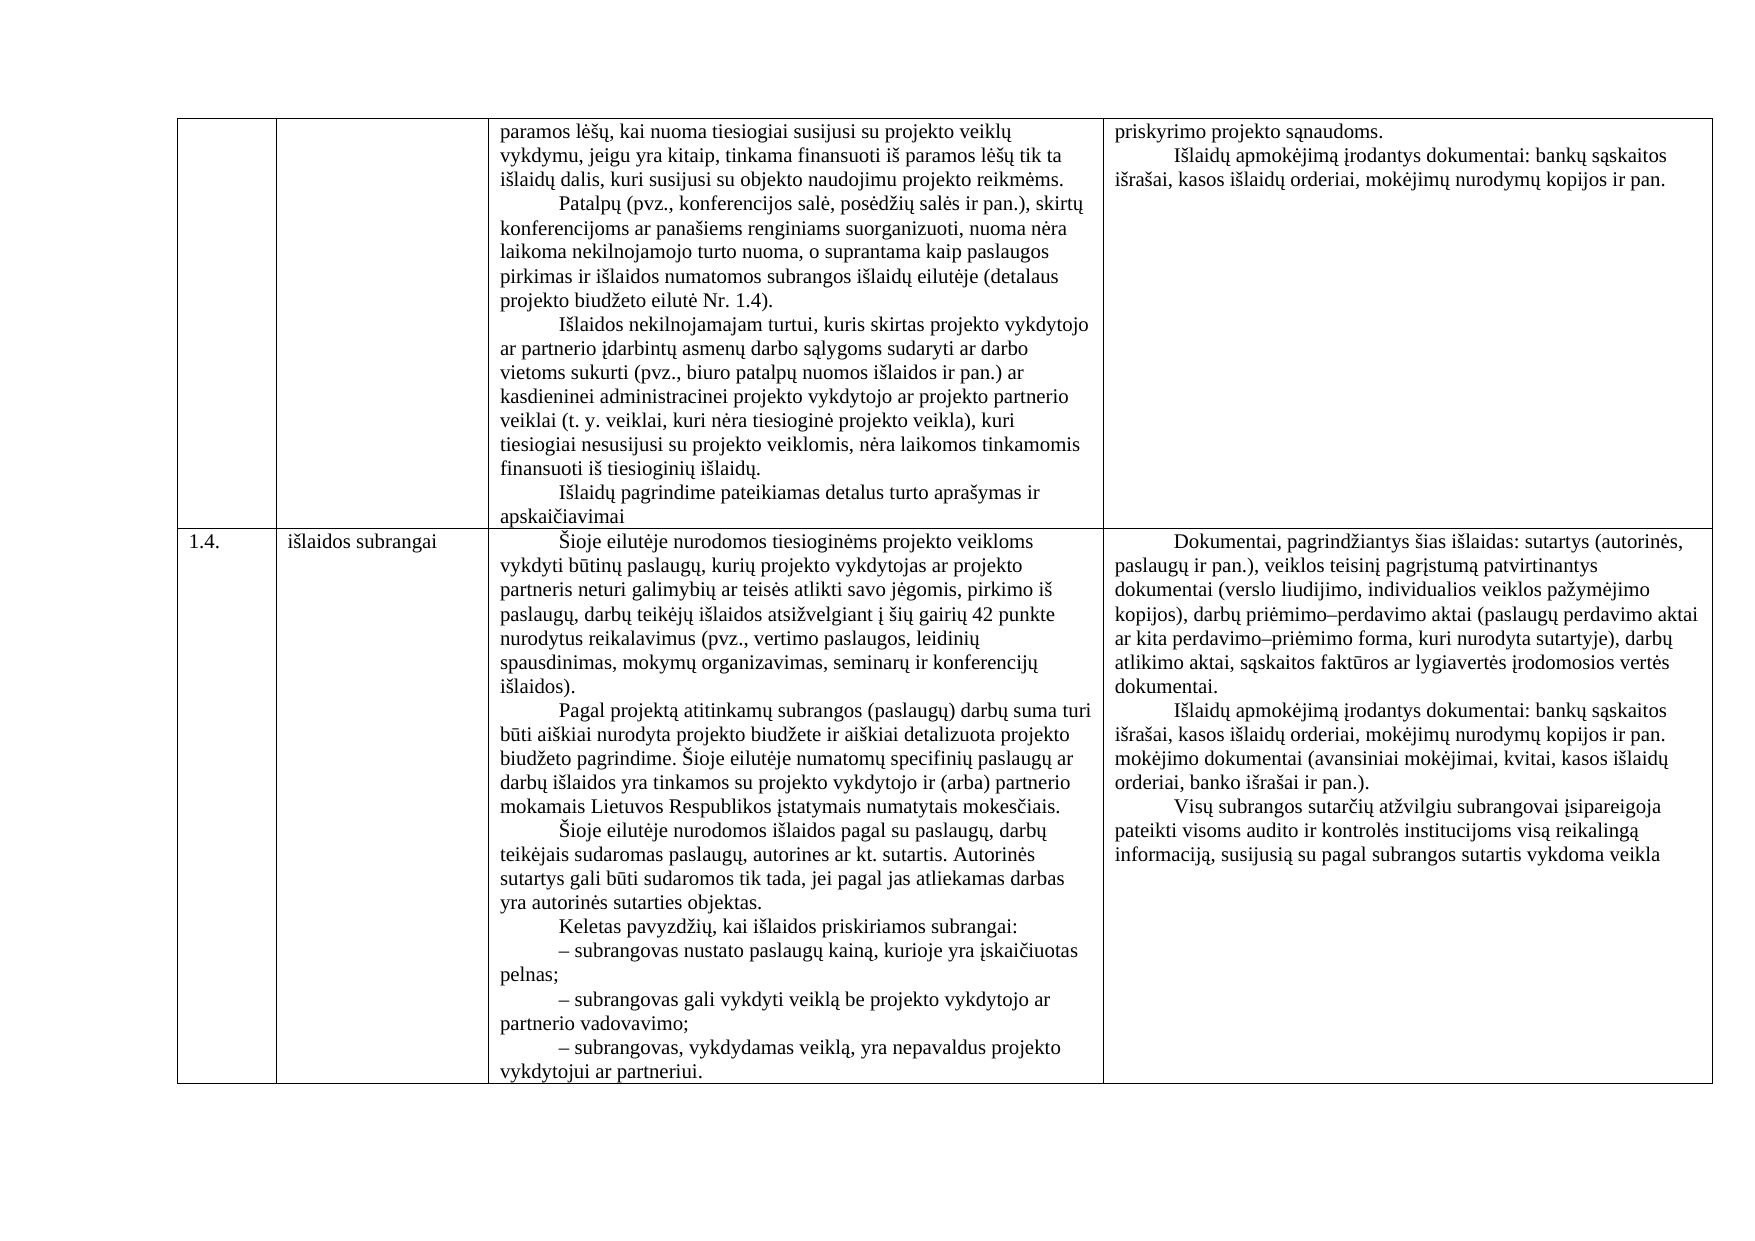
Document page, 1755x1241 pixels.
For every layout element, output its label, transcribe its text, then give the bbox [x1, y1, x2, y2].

table_cell paramos lėšų, kai nuoma tiesiogiai susijusi su projekto veiklų vykdymu, jeigu yra kitaip, tinkama finansuoti iš paramos lėšų tik ta išlaidų dalis, kuri susijusi su objekto naudojimu projekto reikmėms. Patalpų (pvz., konferencijos salė, posėdžių salės ir pan.), skirtų konferencijoms ar panašiems renginiams suorganizuoti, nuoma nėra laikoma nekilnojamojo turto nuoma, o suprantama kaip paslaugos pirkimas ir išlaidos numatomos subrangos išlaidų eilutėje (detalaus projekto biudžeto eilutė Nr. 1.4). Išlaidos nekilnojamajam turtui, kuris skirtas projekto vykdytojo ar partnerio įdarbintų asmenų darbo sąlygoms sudaryti ar darbo vietoms sukurti (pvz., biuro patalpų nuomos išlaidos ir pan.) ar kasdieninei administracinei projekto vykdytojo ar projekto partnerio veiklai (t. y. veiklai, kuri nėra tiesioginė projekto veikla), kuri tiesiogiai nesusijusi su projekto veiklomis, nėra laikomos tinkamomis finansuoti iš tiesioginių išlaidų. Išlaidų pagrindime pateikiamas detalus turto aprašymas ir apskaičiavimai [489, 119, 1103, 528]
table_cell Dokumentai, pagrindžiantys šias išlaidas: sutartys (autorinės, paslaugų ir pan.), veiklos teisinį pagrįstumą patvirtinantys dokumentai (verslo liudijimo, individualios veiklos pažymėjimo kopijos), darbų priėmimo–perdavimo aktai (paslaugų perdavimo aktai ar kita perdavimo–priėmimo forma, kuri nurodyta sutartyje), darbų atlikimo aktai, sąskaitos faktūros ar lygiavertės įrodomosios vertės dokumentai. Išlaidų apmokėjimą įrodantys dokumentai: bankų sąskaitos išrašai, kasos išlaidų orderiai, mokėjimų nurodymų kopijos ir pan. mokėjimo dokumentai (avansiniai mokėjimai, kvitai, kasos išlaidų orderiai, banko išrašai ir pan.). Visų subrangos sutarčių atžvilgiu subrangovai įsipareigoja pateikti visoms audito ir kontrolės institucijoms visą reikalingą informaciją, susijusią su pagal subrangos sutartis vykdoma veikla [1104, 529, 1712, 1083]
table_cell išlaidos subrangai [277, 529, 488, 1083]
table_cell Šioje eilutėje nurodomos tiesioginėms projekto veikloms vykdyti būtinų paslaugų, kurių projekto vykdytojas ar projekto partneris neturi galimybių ar teisės atlikti savo jėgomis, pirkimo iš paslaugų, darbų teikėjų išlaidos atsižvelgiant į šių gairių 42 punkte nurodytus reikalavimus (pvz., vertimo paslaugos, leidinių spausdinimas, mokymų organizavimas, seminarų ir konferencijų išlaidos). Pagal projektą atitinkamų subrangos (paslaugų) darbų suma turi būti aiškiai nurodyta projekto biudžete ir aiškiai detalizuota projekto biudžeto pagrindime. Šioje eilutėje numatomų specifinių paslaugų ar darbų išlaidos yra tinkamos su projekto vykdytojo ir (arba) partnerio mokamais Lietuvos Respublikos įstatymais numatytais mokesčiais. Šioje eilutėje nurodomos išlaidos pagal su paslaugų, darbų teikėjais sudaromas paslaugų, autorines ar kt. sutartis. Autorinės sutartys gali būti sudaromos tik tada, jei pagal jas atliekamas darbas yra autorinės sutarties objektas. Keletas pavyzdžių, kai išlaidos priskiriamos subrangai: – subrangovas nustato paslaugų kainą, kurioje yra įskaičiuotas pelnas; – subrangovas gali vykdyti veiklą be projekto vykdytojo ar partnerio vadovavimo; – subrangovas, vykdydamas veiklą, yra nepavaldus projekto vykdytojui ar partneriui. [489, 529, 1103, 1083]
table_cell priskyrimo projekto sąnaudoms. Išlaidų apmokėjimą įrodantys dokumentai: bankų sąskaitos išrašai, kasos išlaidų orderiai, mokėjimų nurodymų kopijos ir pan. [1104, 119, 1712, 528]
table_cell [178, 119, 276, 528]
table_cell [277, 119, 488, 528]
table_cell 1.4. [178, 529, 276, 1083]
